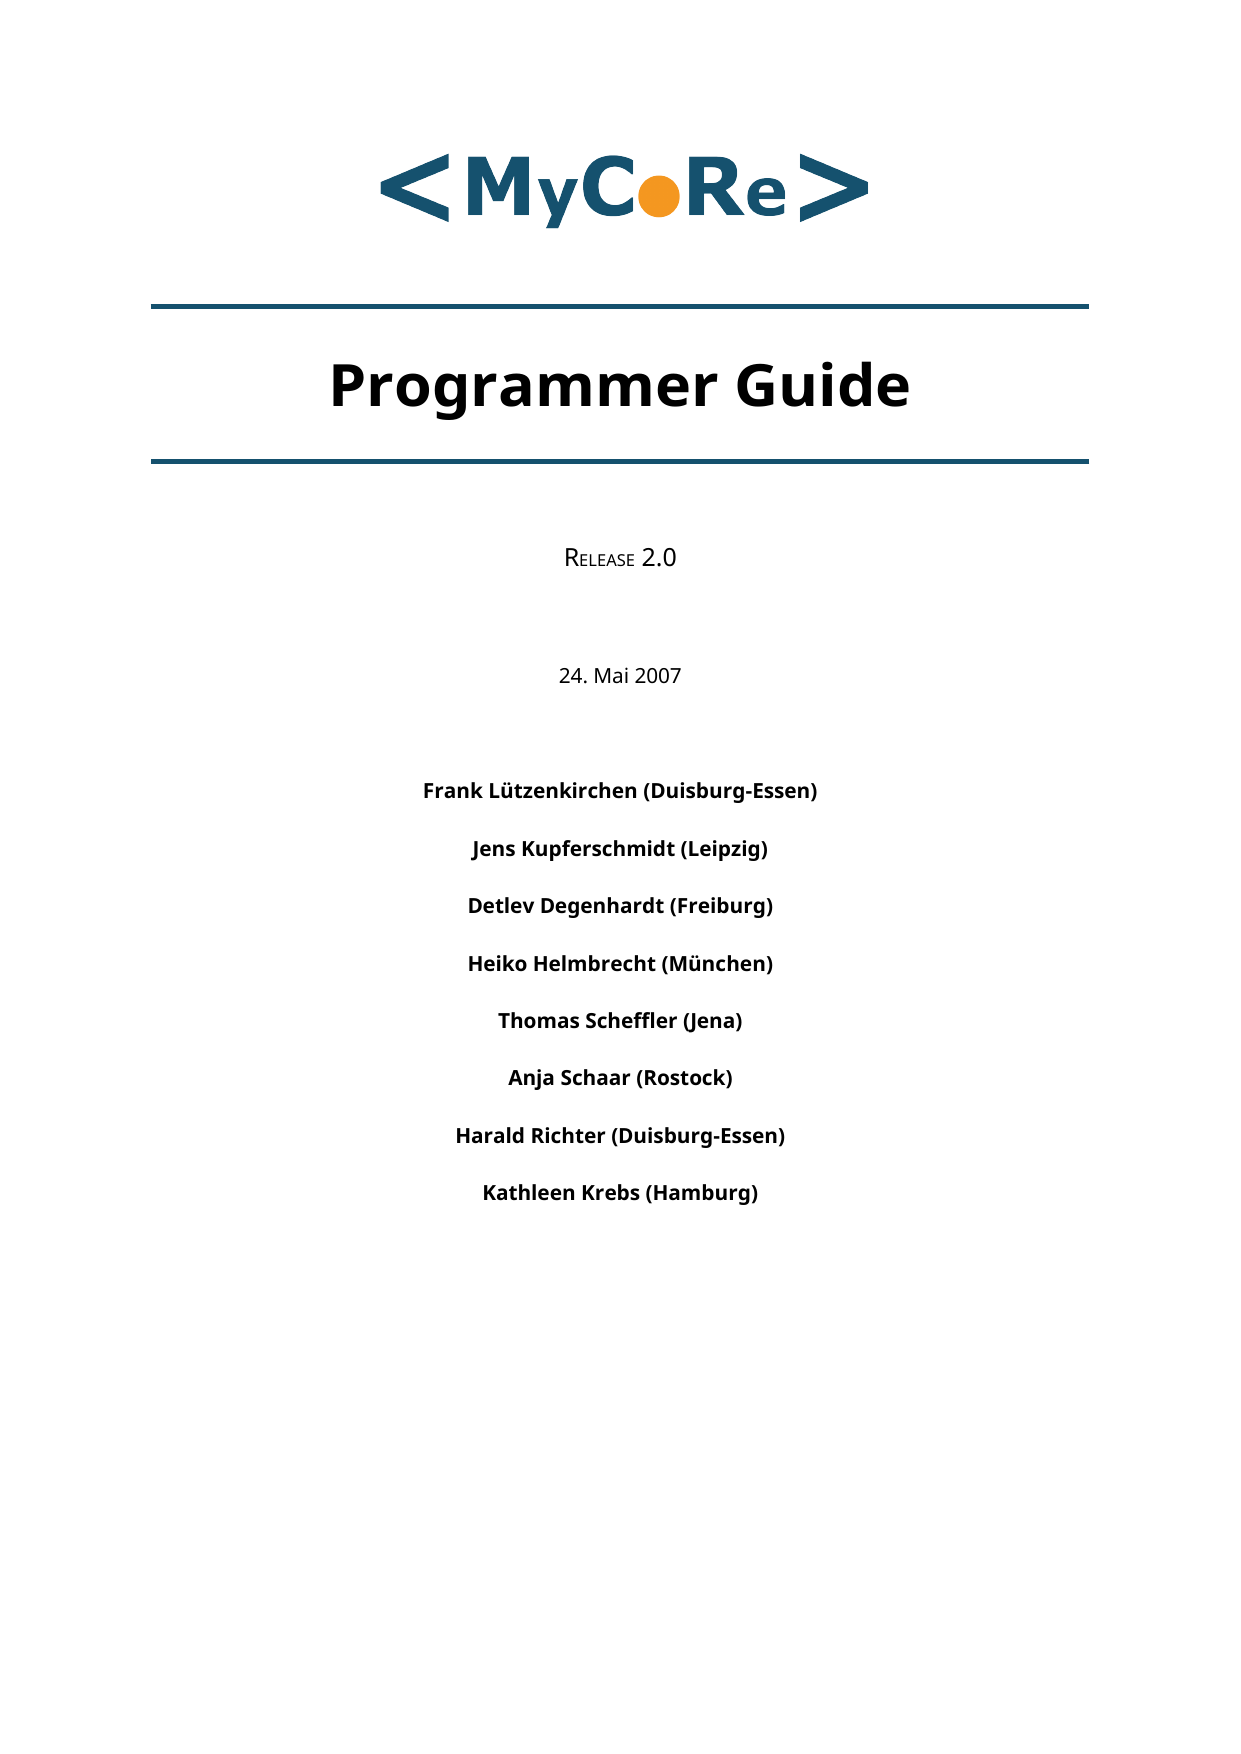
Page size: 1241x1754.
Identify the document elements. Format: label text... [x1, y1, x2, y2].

table_cell Release 2.0 24. Mai 2007 Frank Lützenkirchen (Duisburg-Essen) Jens Kupferschmidt (Leipzig) Detlev Degenhardt (Freiburg) Heiko Helmbrecht (München) Thomas Scheffler (Jena) Anja Schaar (Rostock) Harald Richter (Duisburg-Essen) Kathleen Krebs (Hamburg) [151, 464, 1089, 1264]
picture [360, 146, 880, 239]
table_header Programmer Guide [151, 309, 1089, 459]
